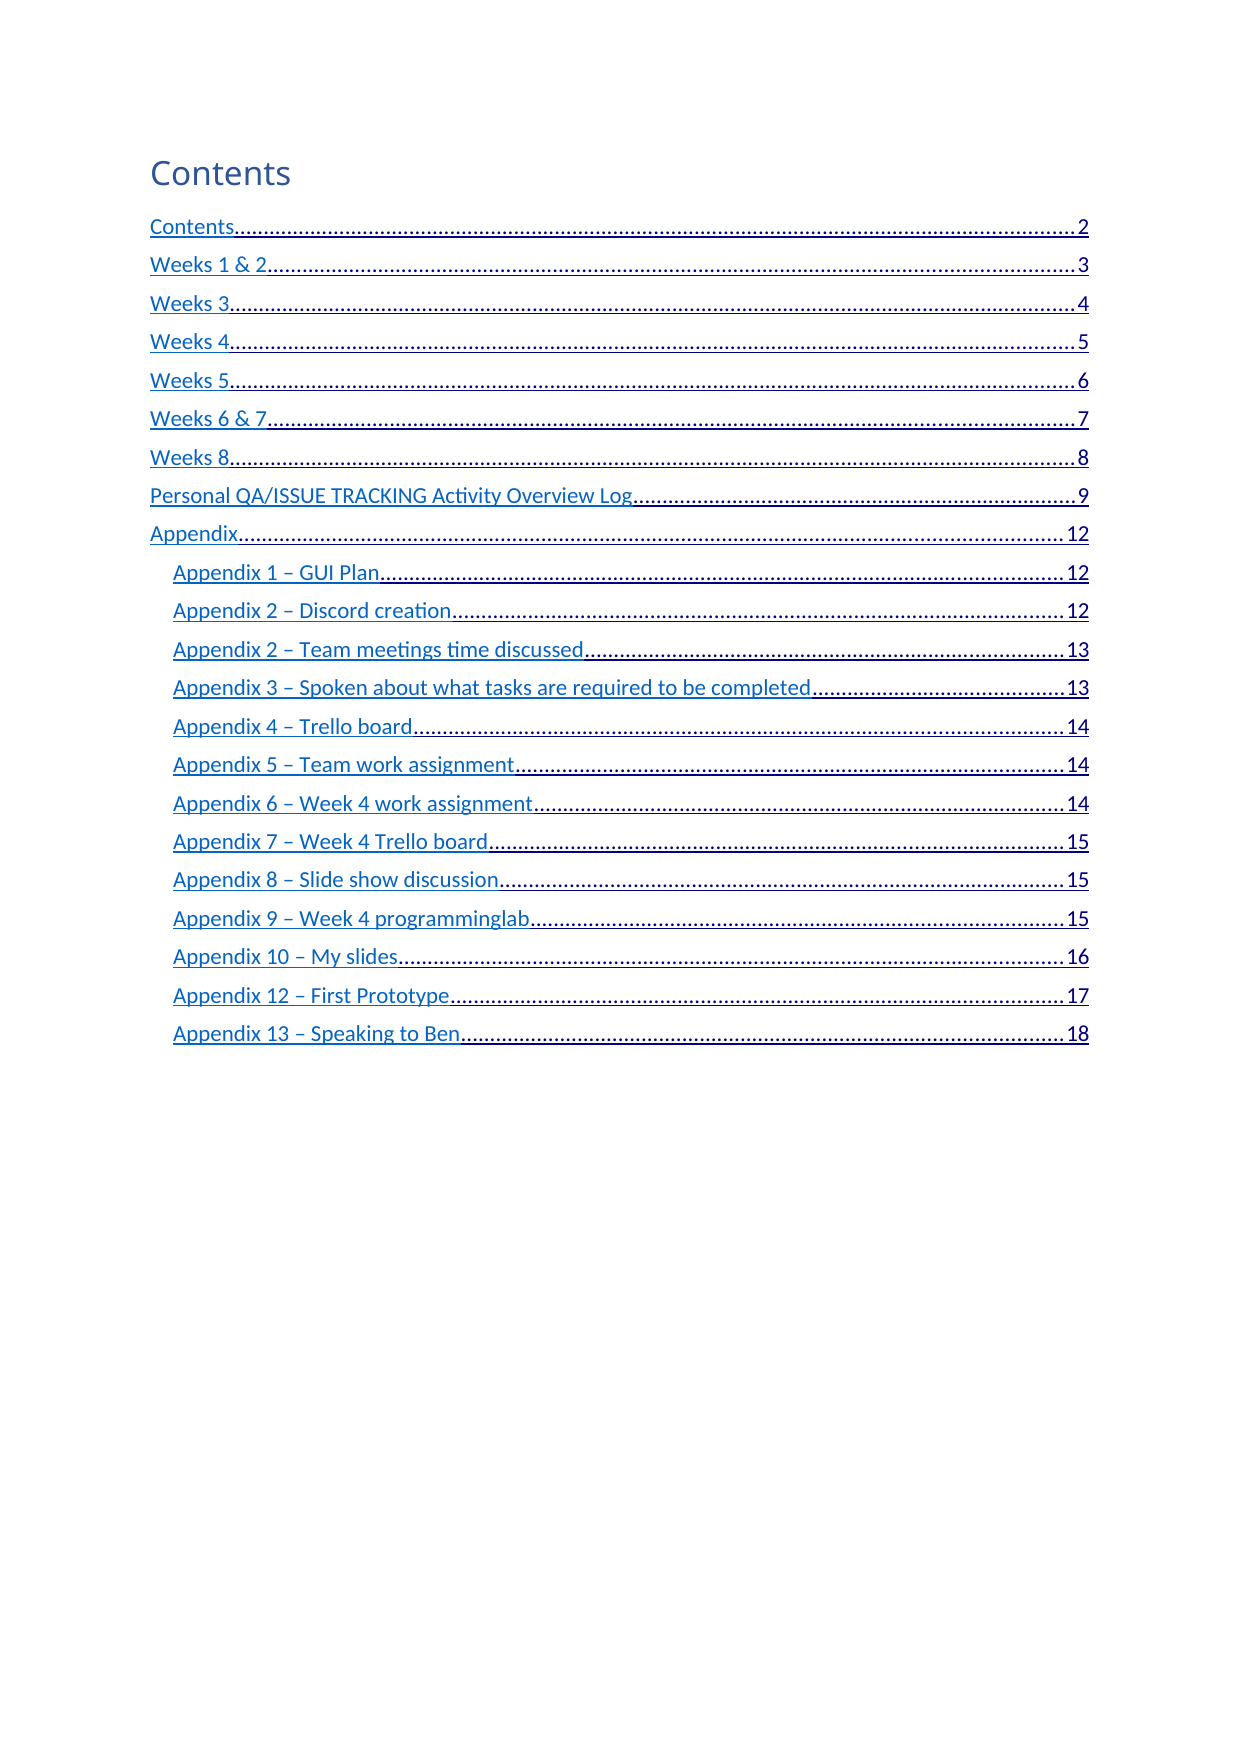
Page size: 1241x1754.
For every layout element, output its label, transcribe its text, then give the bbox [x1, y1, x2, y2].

text Appendix 5 – Team work assignment 14 [173, 750, 1090, 778]
text Appendix 7 – Week 4 Trello board 15 [173, 827, 1090, 855]
text Appendix 13 – Speaking to Ben 18 [173, 1019, 1090, 1047]
text Appendix 12 [150, 519, 1090, 548]
text Appendix 9 – Week 4 programminglab 15 [173, 904, 1090, 932]
text Personal QA/ISSUE TRACKING Activity Overview Log 9 [150, 481, 1090, 509]
text Appendix 1 – GUI Plan 12 [173, 558, 1090, 586]
text Appendix 2 – Team meetings time discussed 13 [173, 635, 1090, 663]
text Appendix 8 – Slide show discussion 15 [173, 866, 1090, 893]
text Appendix 2 – Discord creation 12 [173, 596, 1090, 624]
text Appendix 12 – First Prototype 17 [173, 981, 1090, 1009]
text Weeks 1 & 2 3 [150, 251, 1090, 278]
text Weeks 4 5 [150, 327, 1090, 355]
text Weeks 3 4 [150, 289, 1090, 317]
text Appendix 10 – My slides 16 [173, 942, 1090, 970]
text Weeks 6 & 7 7 [150, 404, 1090, 432]
subtitle Contents [150, 150, 1090, 195]
text Appendix 6 – Week 4 work assignment 14 [173, 789, 1090, 817]
text Appendix 4 – Trello board 14 [173, 712, 1090, 740]
text Contents 2 [150, 212, 1090, 240]
text Appendix 3 – Spoken about what tasks are required to be completed 13 [173, 673, 1090, 701]
text Weeks 8 8 [150, 443, 1090, 471]
text Weeks 5 6 [150, 366, 1090, 394]
